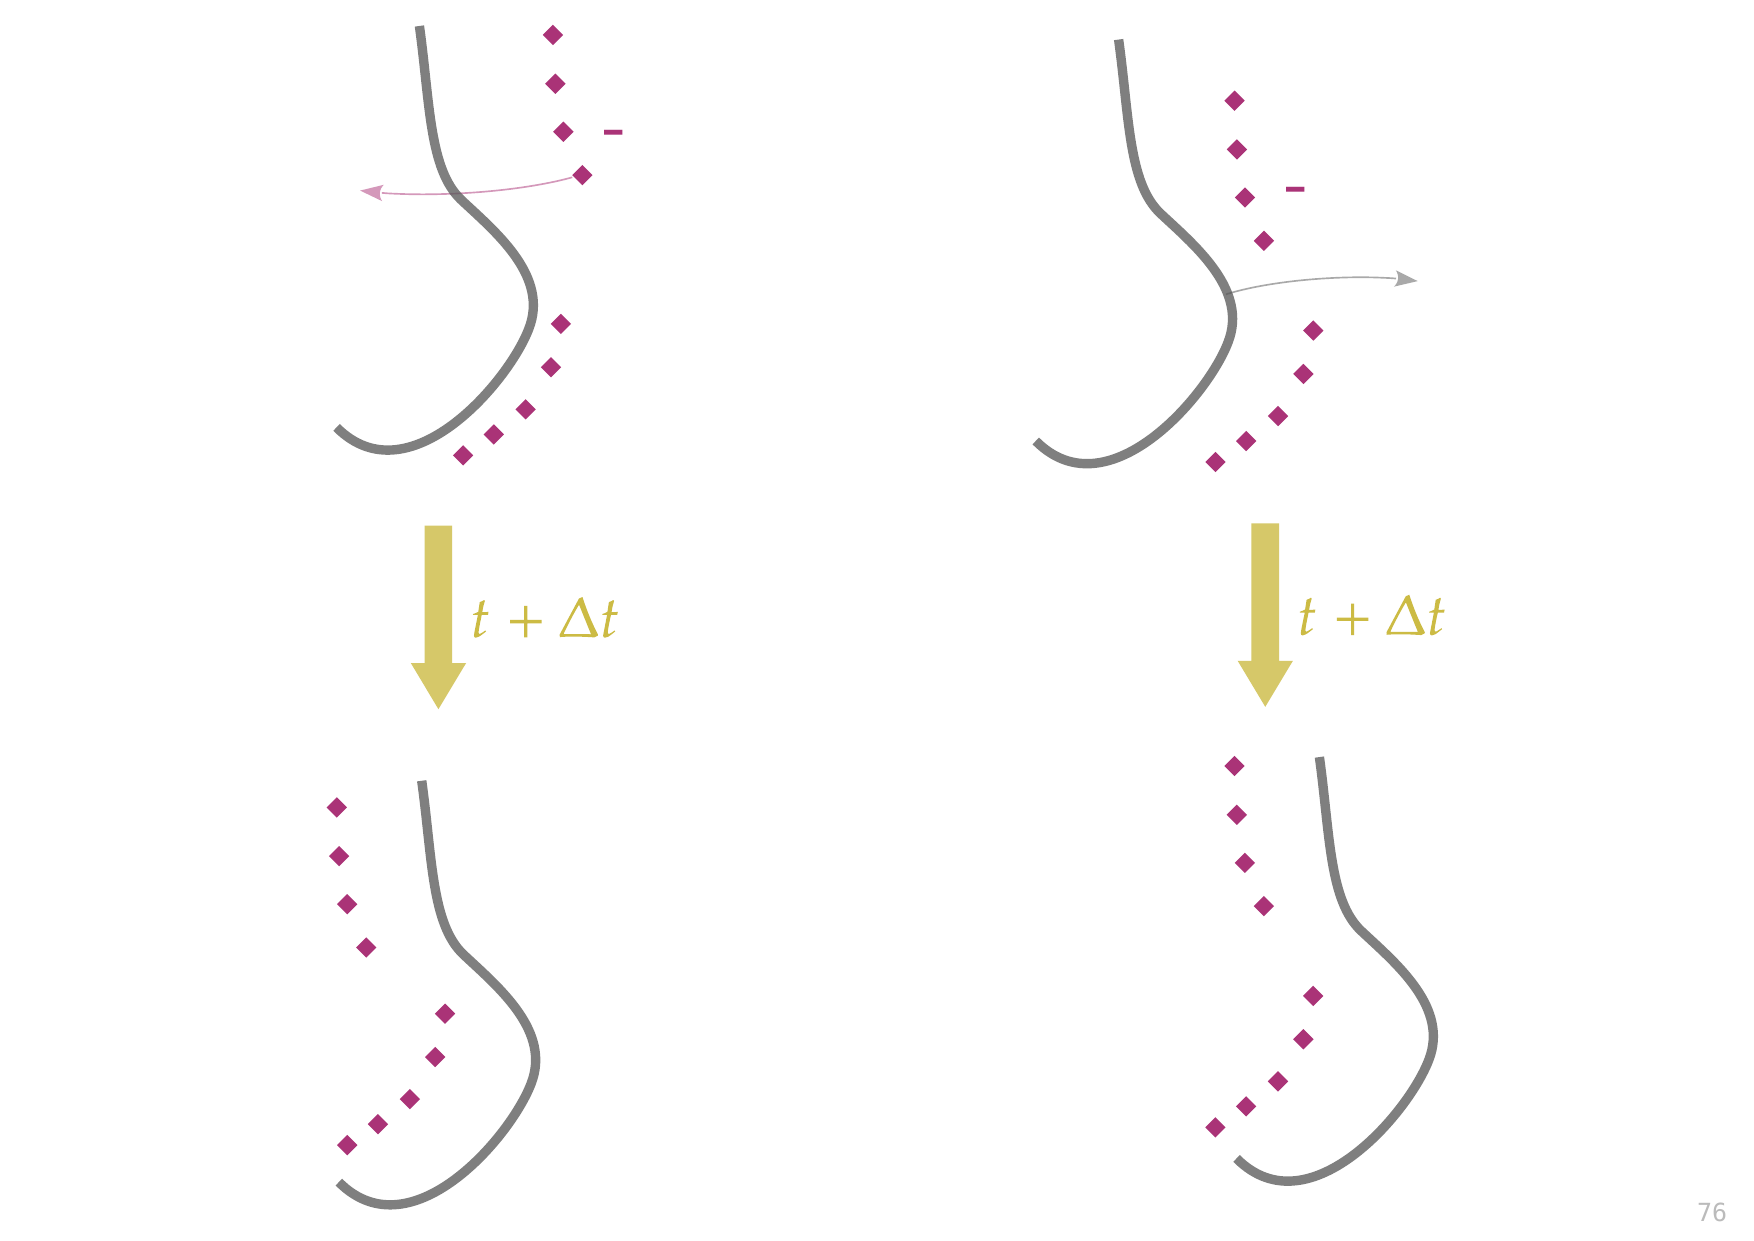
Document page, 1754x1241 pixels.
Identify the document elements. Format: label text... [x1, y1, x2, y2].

text_box [1267, 405, 1289, 427]
text_box [399, 1088, 421, 1110]
text_box [1429, 597, 1445, 636]
text_box [1226, 139, 1248, 160]
text_box [553, 121, 574, 142]
text_box [1235, 1096, 1257, 1117]
text_box [550, 313, 572, 335]
text_box [1303, 320, 1324, 341]
text_box [540, 357, 562, 378]
text_box [542, 24, 564, 46]
text_box [367, 1114, 389, 1135]
text_box [1299, 597, 1316, 636]
text_box [1224, 90, 1245, 111]
text_box – [587, 90, 640, 149]
text_box [434, 1003, 456, 1024]
text_box [483, 424, 504, 445]
text_box [1236, 430, 1257, 452]
text_box [1253, 230, 1275, 251]
text_box [326, 797, 347, 818]
text_box [572, 164, 593, 186]
text_box [1205, 1117, 1226, 1138]
text_box [1267, 1071, 1289, 1092]
text_box [602, 600, 618, 638]
text_box [510, 605, 542, 638]
text_box [1386, 594, 1425, 636]
text_box [337, 894, 358, 915]
text_box [1293, 363, 1314, 385]
text_box [337, 1134, 358, 1156]
text_box [452, 445, 474, 466]
text_box [1234, 187, 1256, 208]
text_box [328, 846, 350, 867]
text_box [425, 1046, 446, 1068]
text_box [1293, 1029, 1314, 1050]
text_box [515, 399, 536, 420]
text_box [472, 600, 489, 638]
text_box [1205, 451, 1226, 473]
text_box [1303, 985, 1324, 1007]
text_box [1253, 895, 1275, 917]
text_box [356, 937, 377, 958]
text_box [1234, 852, 1256, 873]
text_box [559, 597, 598, 638]
text_box [1226, 804, 1248, 825]
text_box [1336, 603, 1369, 636]
text_box – [1269, 147, 1322, 206]
text_box [1224, 755, 1245, 777]
text_box [545, 73, 566, 94]
text_box [1237, 523, 1293, 707]
text_box [410, 525, 467, 710]
